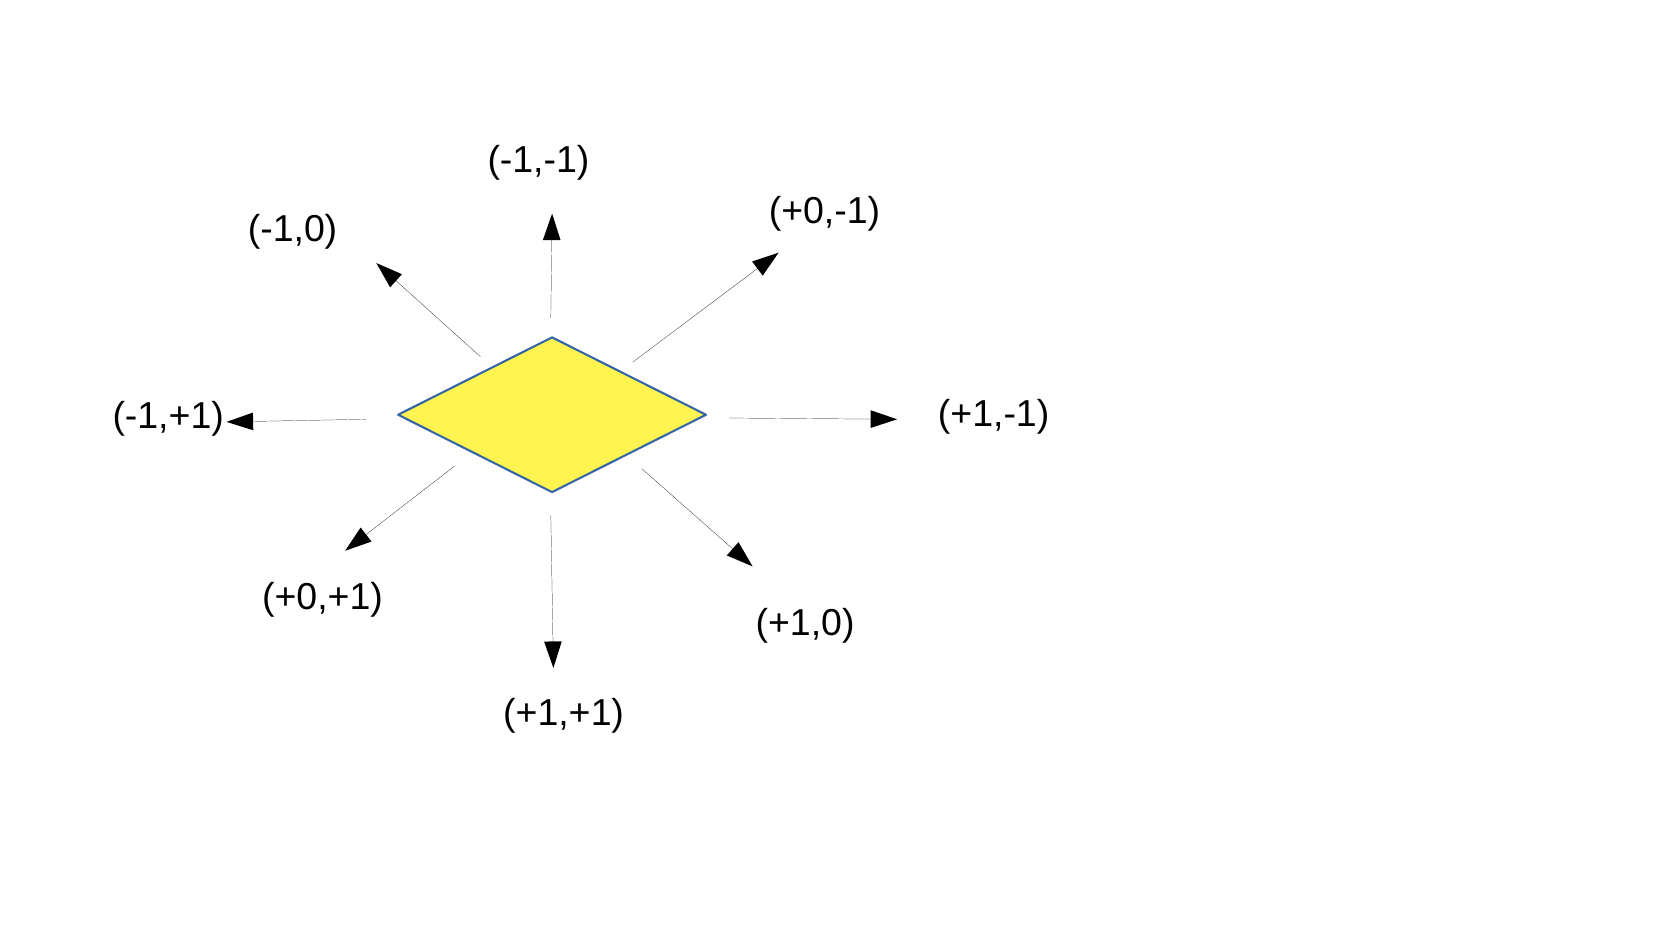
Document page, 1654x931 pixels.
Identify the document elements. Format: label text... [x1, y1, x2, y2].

text_box (+0,-1) [753, 182, 896, 240]
text_box (+1,-1) [923, 385, 1065, 443]
text_box (-1,0) [233, 200, 353, 258]
text_box (-1,-1) [472, 131, 605, 189]
text_box (+1,0) [740, 593, 870, 651]
text_box (+1,+1) [488, 683, 639, 741]
text_box (+0,+1) [247, 567, 399, 625]
text_box [398, 337, 707, 493]
text_box (-1,+1) [97, 386, 239, 444]
